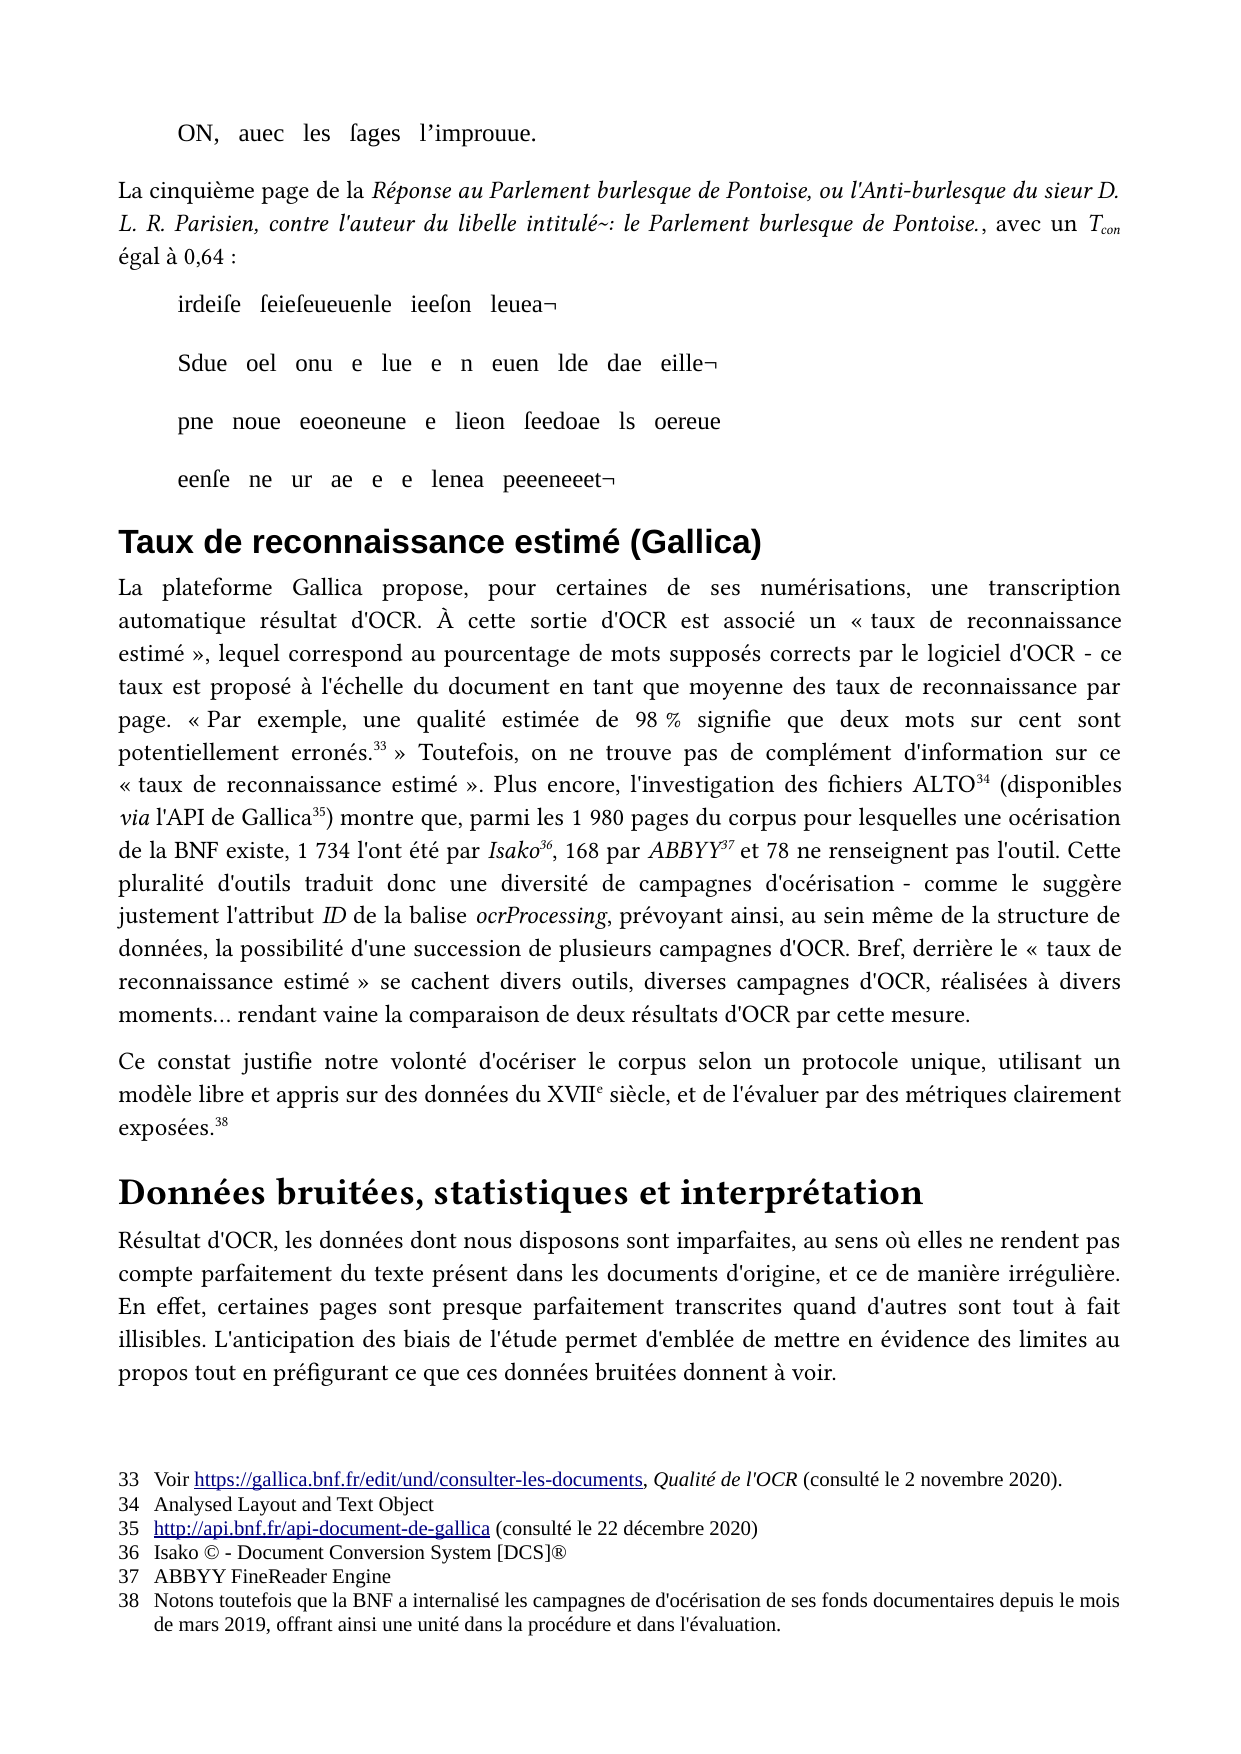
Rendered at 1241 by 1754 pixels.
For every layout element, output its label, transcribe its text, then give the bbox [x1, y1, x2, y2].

text Sdue oel onu e lue e n euen lde dae eille¬ [177, 348, 1063, 376]
text La cinquième page de la Réponse au Parlement burlesque de Pontoise, ou l'Anti-burlesque du sieur D. L. R. Parisien, contre l'auteur du libelle intitulé~: le Parlement burlesque de Pontoise., avec un Tcon égal à 0,64 : [118, 176, 1122, 271]
subtitle Données bruitées, statistiques et interprétation [118, 1171, 1122, 1214]
text pne noue eoeoneune e lieon ſeedoae ls oereue [177, 406, 1063, 434]
text Voir https://gallica.bnf.fr/edit/und/consulter-les-documents, Qualité de l'OCR (consulté le 2 novembre 2020). [118, 1467, 1122, 1491]
text La plateforme Gallica propose, pour certaines de ses numérisations, une transcription automatique résultat d'OCR. À cette sortie d'OCR est associé un « taux de reconnaissance estimé », lequel correspond au pourcentage de mots supposés corrects par le logiciel d'OCR - ce taux est proposé à l'échelle du document en tant que moyenne des taux de reconnaissance par page. « Par exemple, une qualité estimée de 98 % signifie que deux mots sur cent sont potentiellement erronés. » Toutefois, on ne trouve pas de complément d'information sur ce « taux de reconnaissance estimé ». Plus encore, l'investigation des fichiers ALTO (disponibles via l'API de Gallica) montre que, parmi les 1 980 pages du corpus pour lesquelles une océrisation de la BNF existe, 1 734 l'ont été par Isako, 168 par ABBYY et 78 ne renseignent pas l'outil. Cette pluralité d'outils traduit donc une diversité de campagnes d'océrisation - comme le suggère justement l'attribut ID de la balise ocrProcessing, prévoyant ainsi, au sein même de la structure de données, la possibilité d'une succession de plusieurs campagnes d'OCR. Bref, derrière le « taux de reconnaissance estimé » se cachent divers outils, diverses campagnes d'OCR, réalisées à divers moments... rendant vaine la comparaison de deux résultats d'OCR par cette mesure. [118, 573, 1122, 1028]
text http://api.bnf.fr/api-document-de-gallica (consulté le 22 décembre 2020) [118, 1516, 1122, 1539]
text ABBYY FineReader Engine [118, 1564, 1122, 1588]
text Résultat d'OCR, les données dont nous disposons sont imparfaites, au sens où elles ne rendent pas compte parfaitement du texte présent dans les documents d'origine, et ce de manière irrégulière. En effet, certaines pages sont presque parfaitement transcrites quand d'autres sont tout à fait illisibles. L'anticipation des biais de l'étude permet d'emblée de mettre en évidence des limites au propos tout en préfigurant ce que ces données bruitées donnent à voir. [118, 1227, 1122, 1386]
text Ce constat justifie notre volonté d'océriser le corpus selon un protocole unique, utilisant un modèle libre et appris sur des données du XVIIe siècle, et de l'évaluer par des métriques clairement exposées. [118, 1047, 1122, 1142]
text ON, auec les ſages l’improuue. [177, 118, 1063, 147]
text Isako © - Document Conversion System [DCS]® [118, 1539, 1122, 1564]
text irdeiſe ſeieſeueuenle ieeſon leuea¬ [177, 289, 1063, 318]
subtitle Taux de reconnaissance estimé (Gallica) [118, 522, 1122, 561]
text Analysed Layout and Text Object [118, 1491, 1122, 1516]
text eenſe ne ur ae e e lenea peeeneeet¬ [177, 464, 1063, 493]
text Notons toutefois que la BNF a internalisé les campagnes de d'océrisation de ses fonds documentaires depuis le mois de mars 2019, offrant ainsi une unité dans la procédure et dans l'évaluation. [118, 1588, 1122, 1636]
